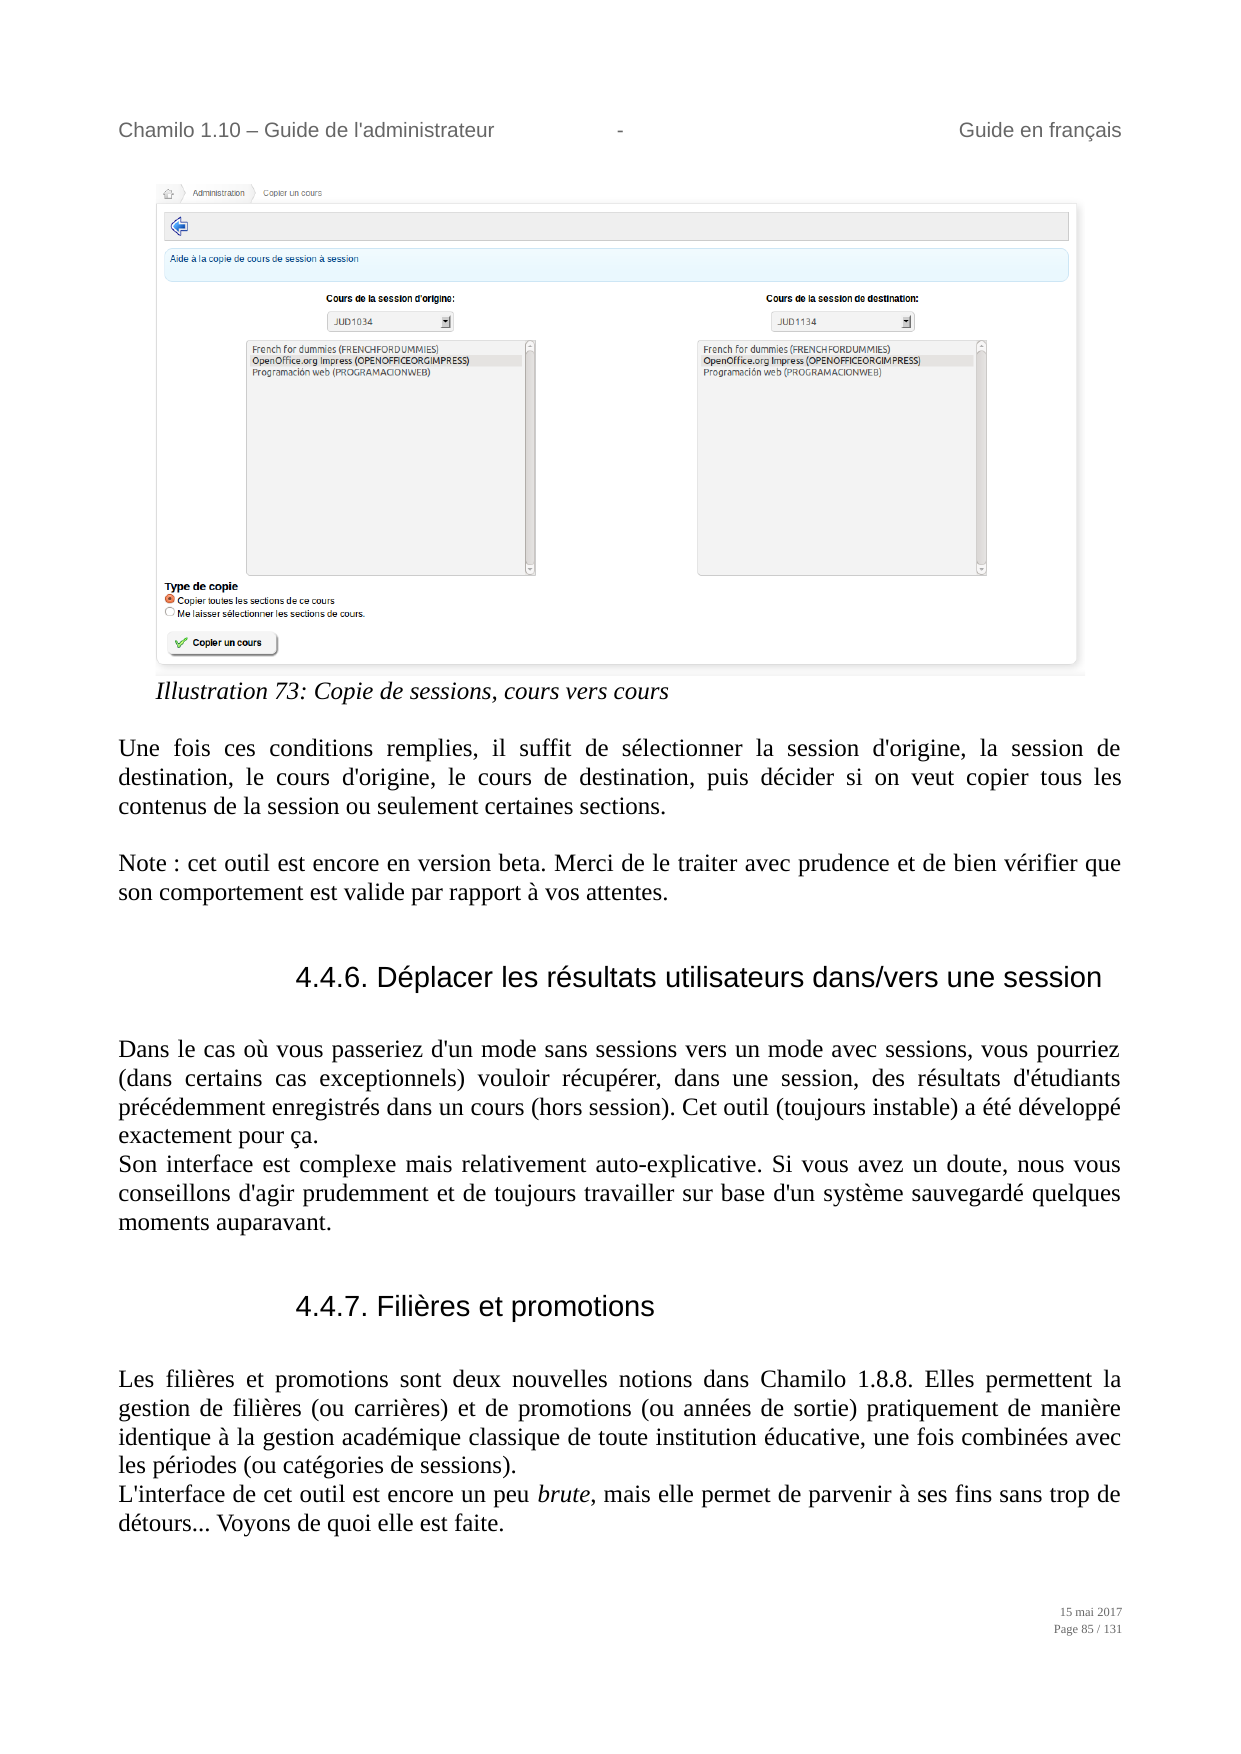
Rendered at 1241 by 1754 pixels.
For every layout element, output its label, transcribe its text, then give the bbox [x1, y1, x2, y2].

text Une fois ces conditions remplies, il suffit de sélectionner la session d'origine, la session de destination, le cours d'origine, le cours de destination, puis décider si on veut copier tous les contenus de la session ou seulement certaines sections. [118, 733, 1122, 819]
picture [155, 184, 1086, 676]
subtitle Filières et promotions [295, 1289, 1122, 1323]
subtitle Déplacer les résultats utilisateurs dans/vers une session [295, 959, 1122, 993]
text Son interface est complexe mais relativement auto-explicative. Si vous avez un doute, nous vous conseillons d'agir prudemment et de toujours travailler sur base d'un système sauvegardé quelques moments auparavant. [118, 1149, 1122, 1236]
text Illustration 73: Copie de sessions, cours vers cours [155, 676, 1085, 704]
text L'interface de cet outil est encore un peu brute, mais elle permet de parvenir à ses fins sans trop de détours... Voyons de quoi elle est faite. [118, 1479, 1122, 1537]
text Dans le cas où vous passeriez d'un mode sans sessions vers un mode avec sessions, vous pourriez (dans certains cas exceptionnels) vouloir récupérer, dans une session, des résultats d'étudiants précédemment enregistrés dans un cours (hors session). Cet outil (toujours instable) a été développé exactement pour ça. [118, 1034, 1122, 1149]
text Les filières et promotions sont deux nouvelles notions dans Chamilo 1.8.8. Elles permettent la gestion de filières (ou carrières) et de promotions (ou années de sortie) pratiquement de manière identique à la gestion académique classique de toute institution éducative, une fois combinées avec les périodes (ou catégories de sessions). [118, 1364, 1122, 1479]
text Note : cet outil est encore en version beta. Merci de le traiter avec prudence et de bien vérifier que son comportement est valide par rapport à vos attentes. [118, 848, 1122, 906]
